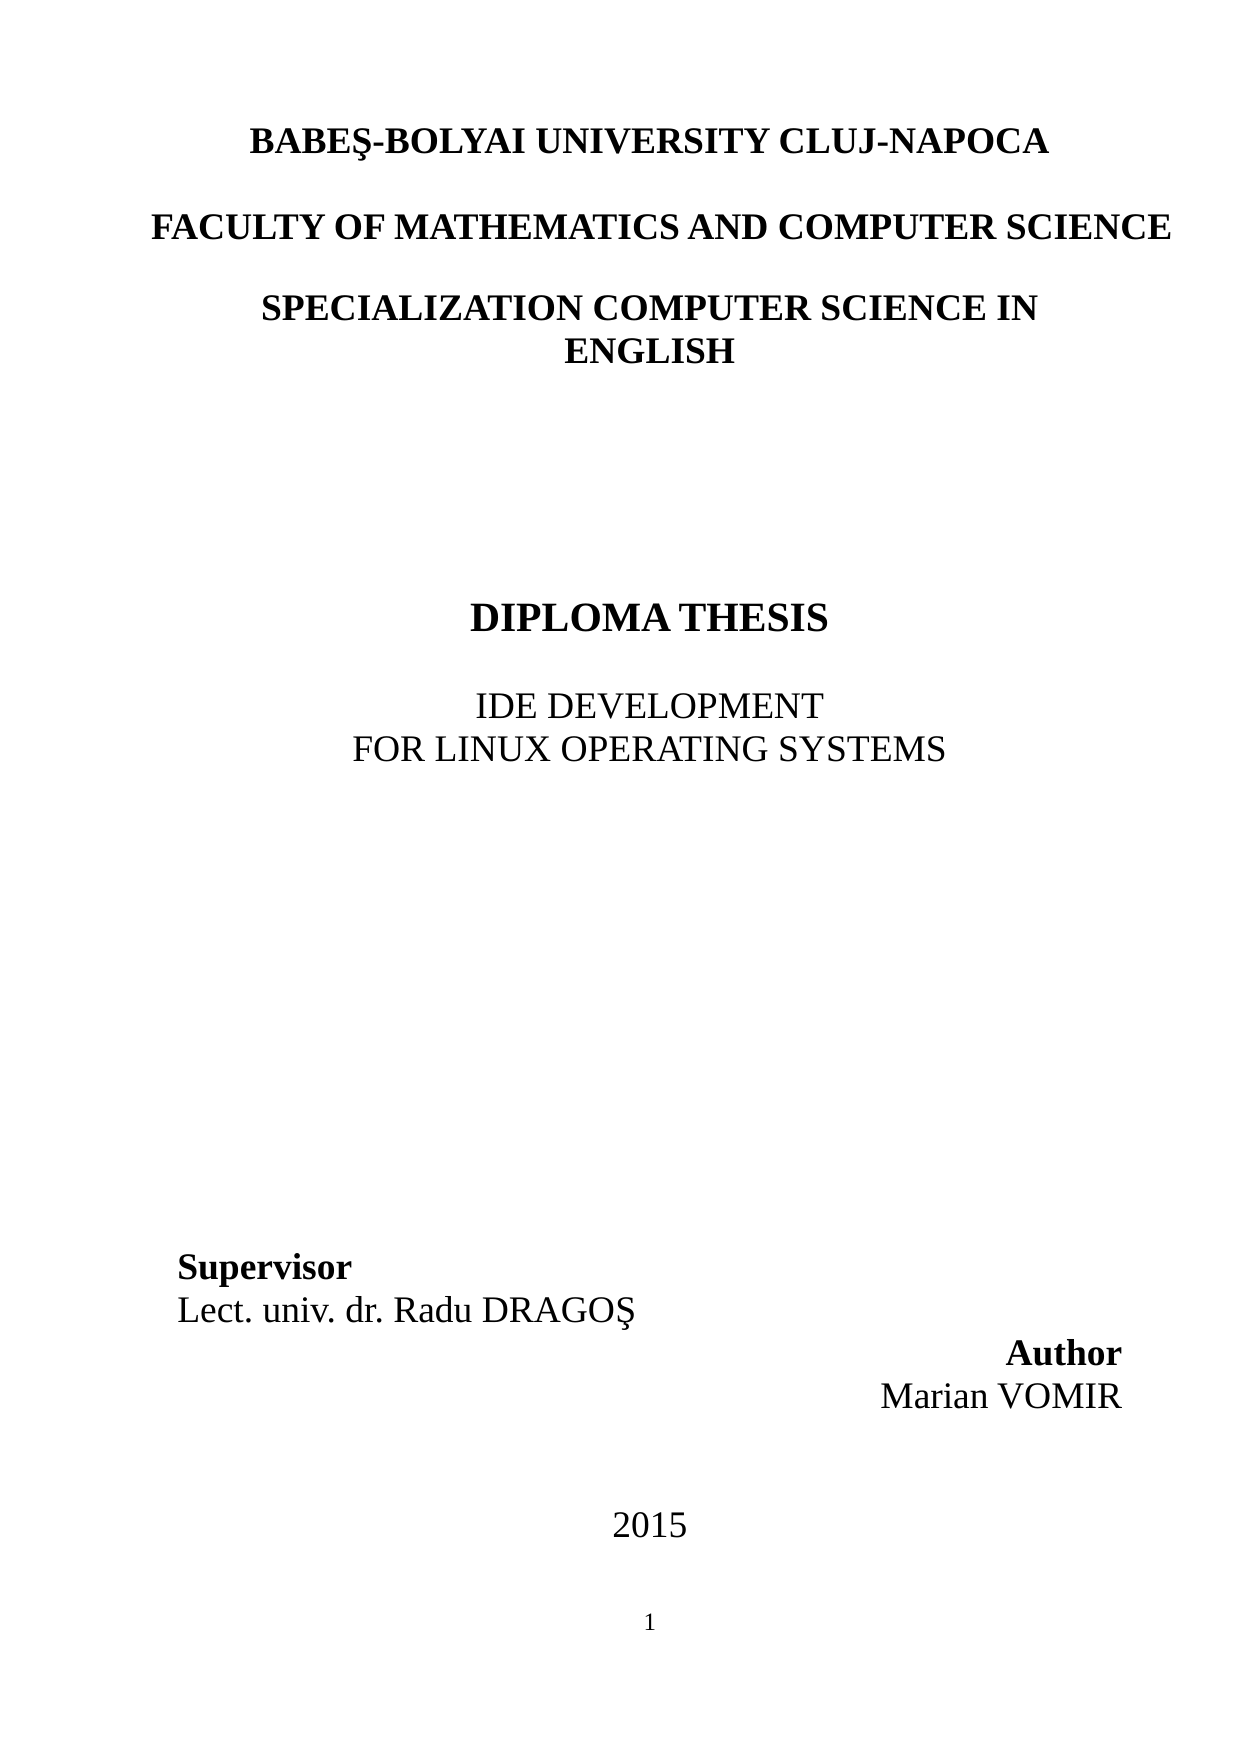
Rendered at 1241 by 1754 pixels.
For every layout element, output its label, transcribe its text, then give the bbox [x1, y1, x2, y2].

subtitle SPECIALIZATION COMPUTER SCIENCE IN ENGLISH [177, 286, 1122, 372]
subtitle FACULTY OF MATHEMATICS AND COMPUTER SCIENCE [147, 204, 1176, 247]
text 2015 [177, 1503, 1122, 1546]
text Author [177, 1330, 1122, 1373]
text Supervisor [177, 1244, 1122, 1287]
text Marian VOMIR [177, 1373, 1122, 1417]
subtitle DIPLOMA THESIS [177, 592, 1122, 640]
text IDE DEVELOPMENT [177, 683, 1122, 727]
subtitle BABEŞ-BOLYAI UNIVERSITY CLUJ-NAPOCA [177, 118, 1122, 161]
text FOR LINUX OPERATING SYSTEMS [177, 727, 1122, 770]
text Lect. univ. dr. Radu DRAGOŞ [177, 1287, 1122, 1330]
